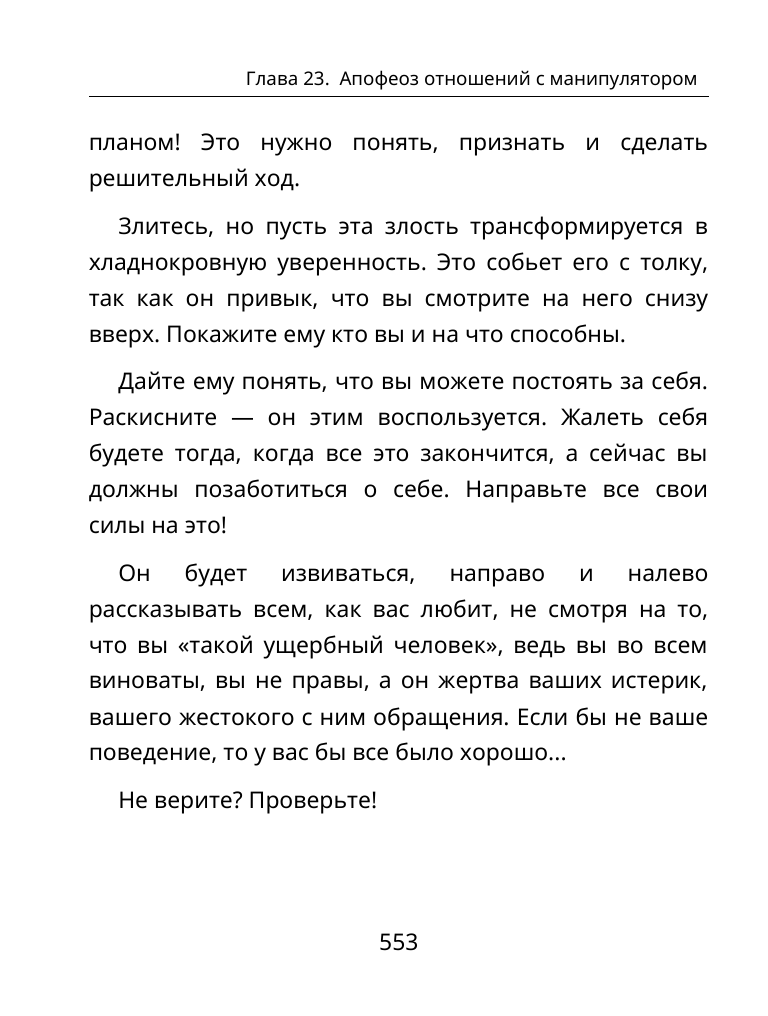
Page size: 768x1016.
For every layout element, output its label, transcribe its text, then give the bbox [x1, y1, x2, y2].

text Дайте ему понять, что вы можете постоять за себя. Раскисните — он этим воспользуется. Жалеть себя будете тогда, когда все это закончится, а сейчас вы должны позаботиться о себе. Направьте все свои силы на это! [88, 365, 709, 540]
text Не верите? Проверьте! [88, 784, 709, 815]
text Злитесь, но пусть эта злость трансформируется в хладнокровную уверенность. Это собьет его с толку, так как он привык, что вы смотрите на него снизу вверх. Покажите ему кто вы и на что способны. [88, 210, 709, 349]
text планом! Это нужно понять, признать и сделать решительный ход. [88, 126, 709, 193]
text Он будет извиваться, направо и налево рассказывать всем, как вас любит, не смотря на то, что вы «такой ущербный человек», ведь вы во всем виноваты, вы не правы, а он жертва ваших истерик, вашего жестокого с ним обращения. Если бы не ваше поведение, то у вас бы все было хорошо... [88, 557, 709, 768]
